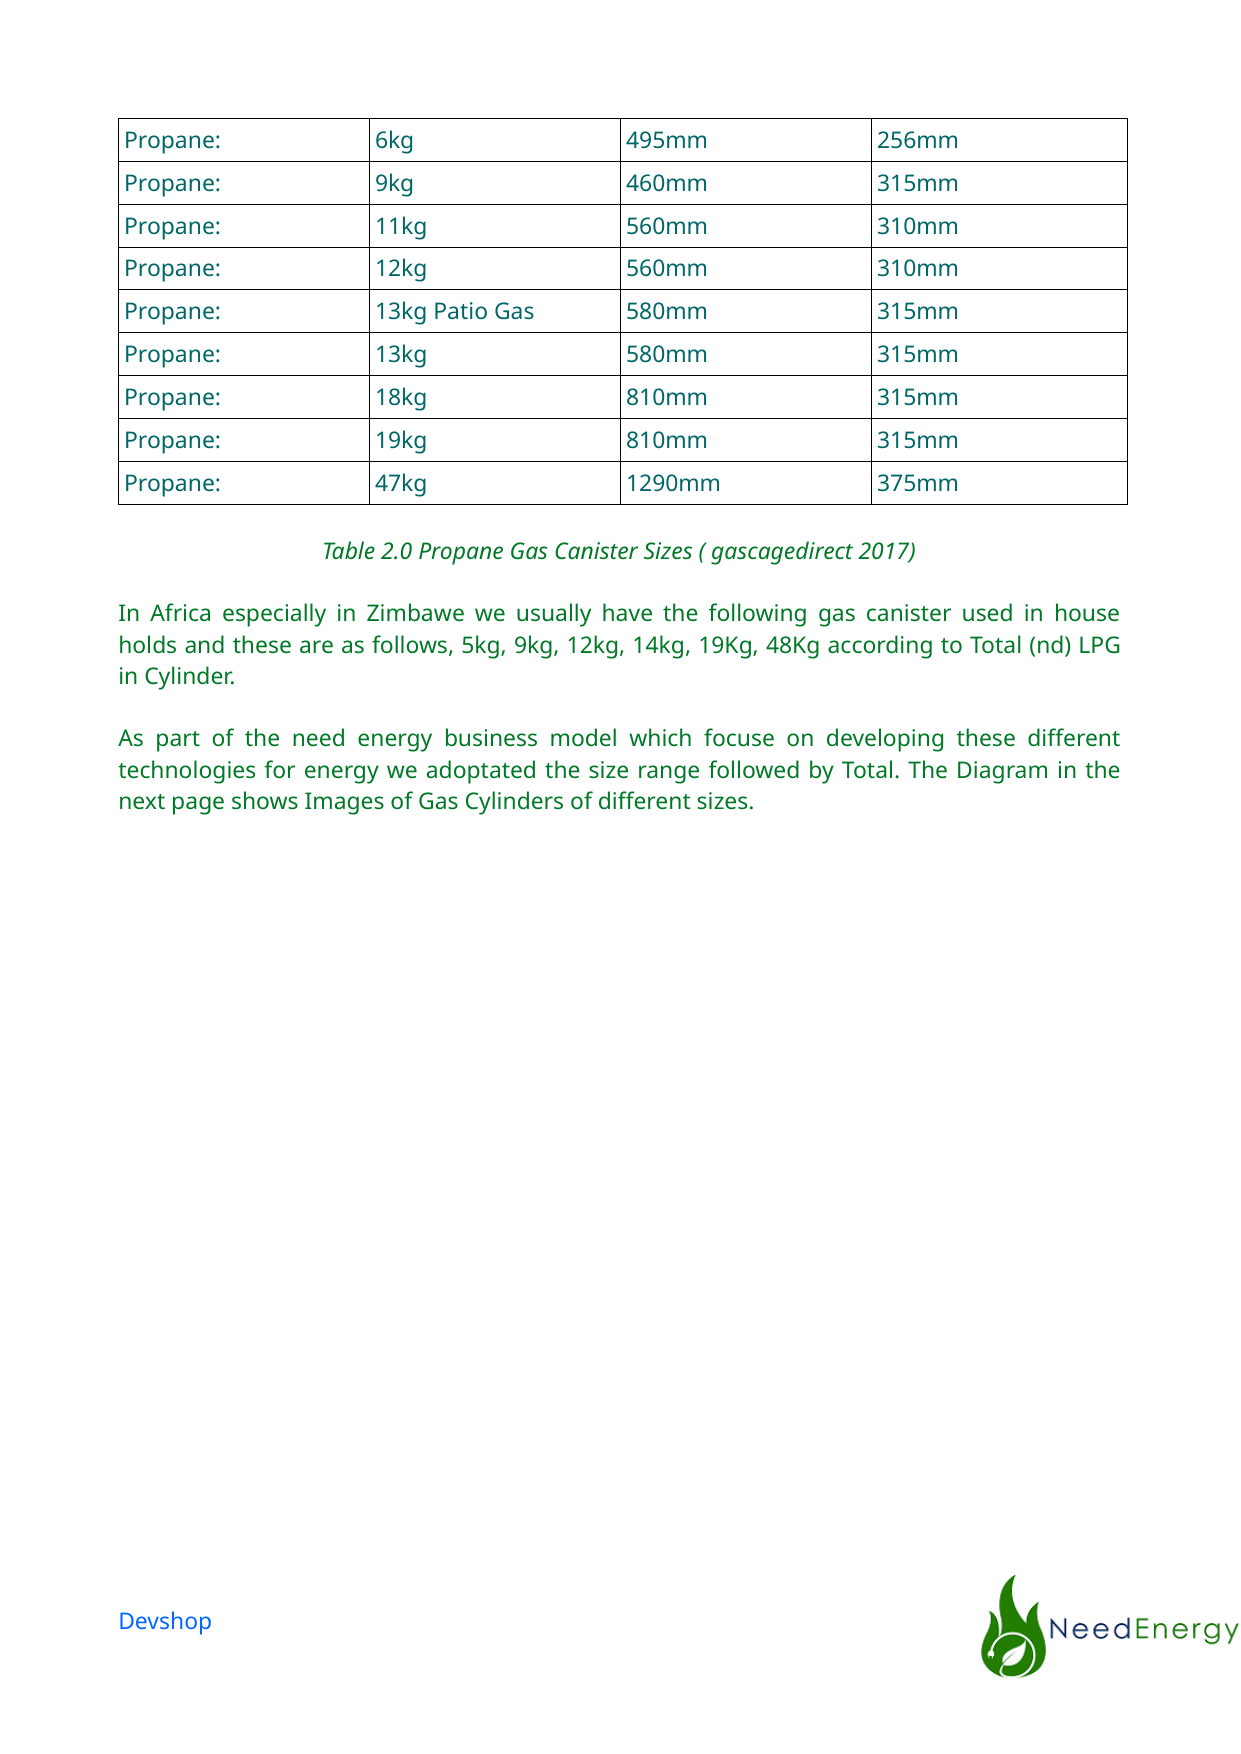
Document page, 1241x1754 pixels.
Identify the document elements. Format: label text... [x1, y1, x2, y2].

table_cell 256mm [872, 119, 1127, 161]
text As part of the need energy business model which focuse on developing these different technologies for energy we adoptated the size range followed by Total. The Diagram in the next page shows Images of Gas Cylinders of different sizes. [118, 722, 1122, 816]
table_cell Propane: [119, 162, 369, 204]
table_cell 810mm [621, 376, 871, 418]
table_cell 11kg [370, 205, 620, 247]
table_cell 310mm [872, 205, 1127, 247]
table_cell 13kg [370, 333, 620, 375]
table_cell 315mm [872, 290, 1127, 332]
table_cell 580mm [621, 333, 871, 375]
table_cell 19kg [370, 419, 620, 461]
table_cell 460mm [621, 162, 871, 204]
table_cell 13kg Patio Gas [370, 290, 620, 332]
table_cell 315mm [872, 333, 1127, 375]
table_cell 9kg [370, 162, 620, 204]
table_cell Propane: [119, 333, 369, 375]
table_cell Propane: [119, 290, 369, 332]
table_cell 310mm [872, 248, 1127, 289]
table_cell Propane: [119, 462, 369, 503]
table_cell 6kg [370, 119, 620, 161]
table_cell 375mm [872, 462, 1127, 503]
table_cell Propane: [119, 248, 369, 289]
text Table 2.0 Propane Gas Canister Sizes ( gascagedirect 2017) [118, 535, 1122, 566]
table_cell 12kg [370, 248, 620, 289]
table_cell 315mm [872, 376, 1127, 418]
table_cell 1290mm [621, 462, 871, 503]
table_cell 47kg [370, 462, 620, 503]
table_cell 560mm [621, 248, 871, 289]
picture [977, 1575, 1241, 1688]
table_cell 580mm [621, 290, 871, 332]
table_cell 810mm [621, 419, 871, 461]
table_cell 315mm [872, 162, 1127, 204]
table_cell Propane: [119, 205, 369, 247]
table_cell 315mm [872, 419, 1127, 461]
table_cell 560mm [621, 205, 871, 247]
table_cell 18kg [370, 376, 620, 418]
table_cell Propane: [119, 419, 369, 461]
text In Africa especially in Zimbawe we usually have the following gas canister used in house holds and these are as follows, 5kg, 9kg, 12kg, 14kg, 19Kg, 48Kg according to Total (nd) LPG in Cylinder. [118, 597, 1122, 691]
table_cell Propane: [119, 376, 369, 418]
table_cell 495mm [621, 119, 871, 161]
table_cell Propane: [119, 119, 369, 161]
